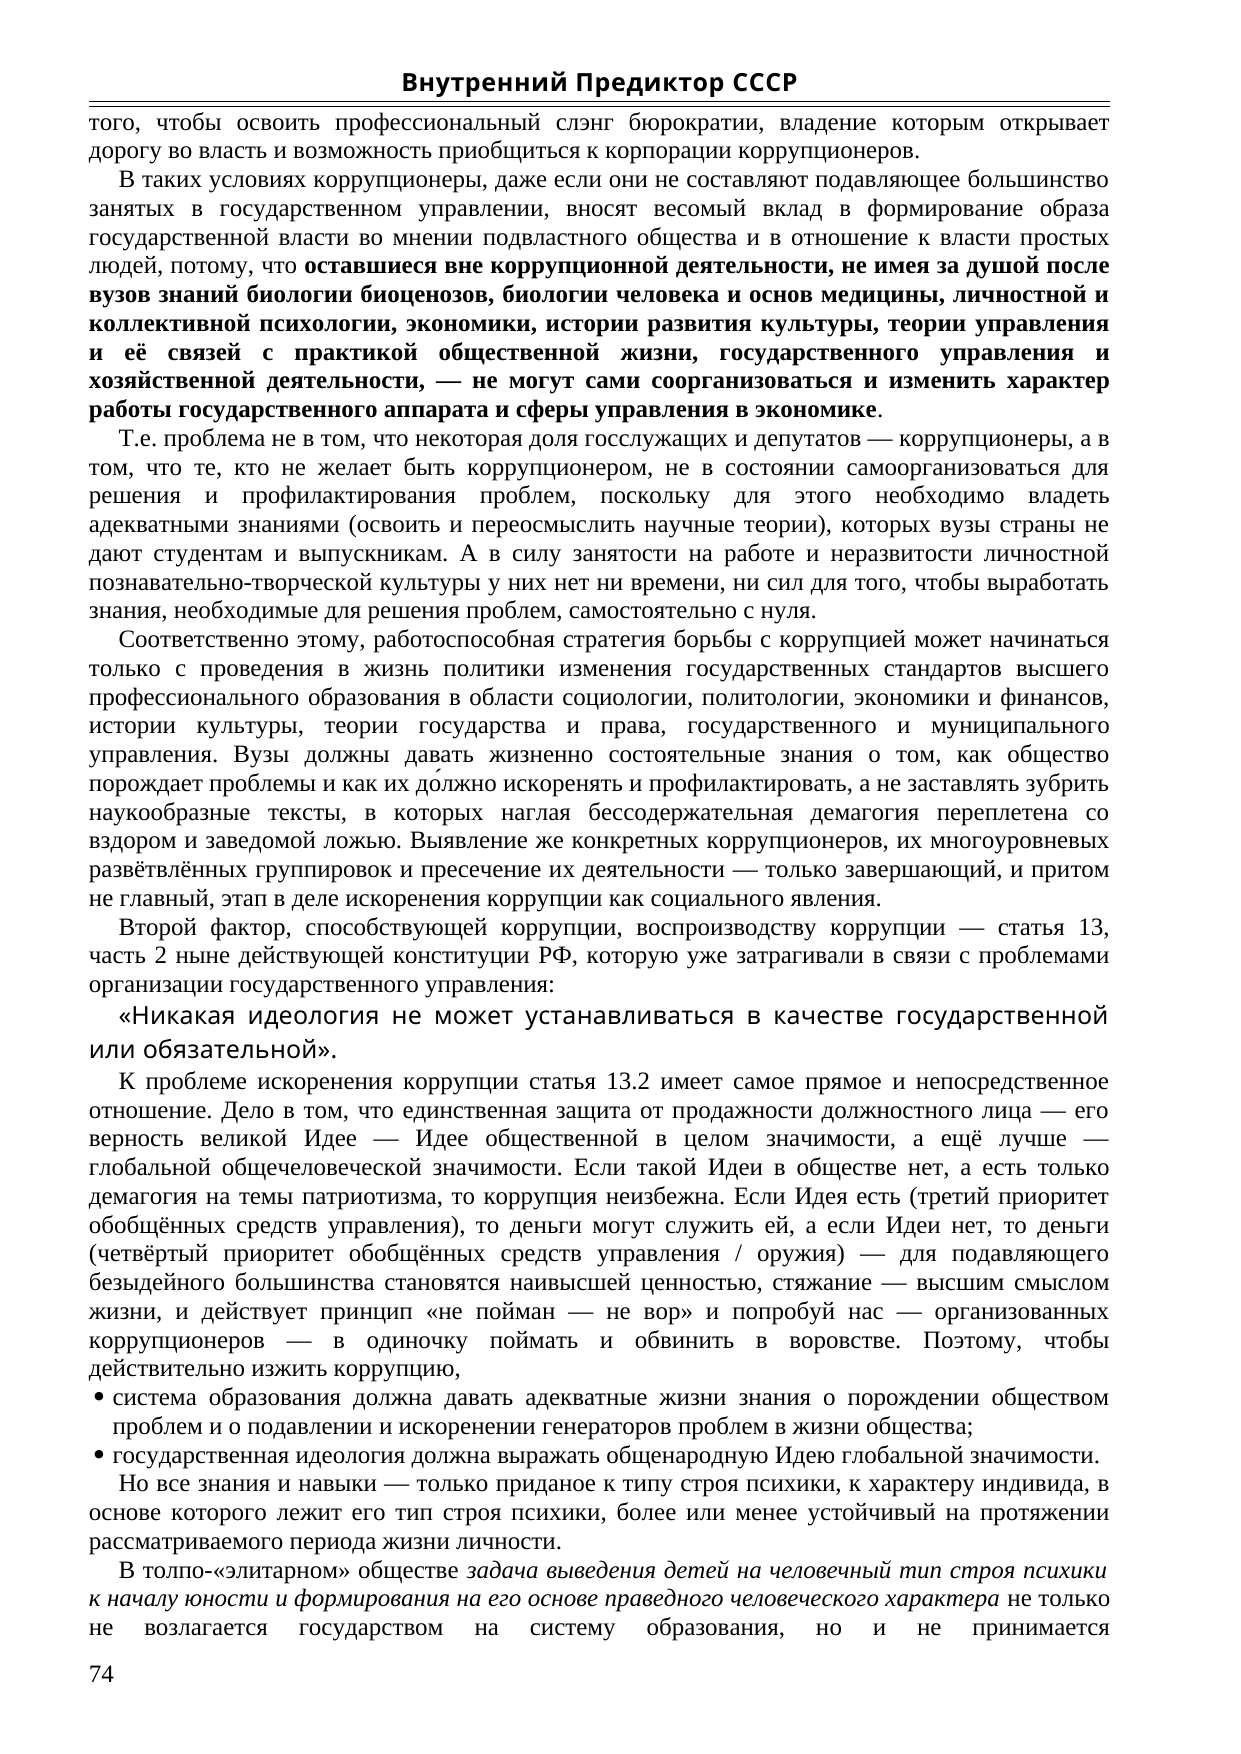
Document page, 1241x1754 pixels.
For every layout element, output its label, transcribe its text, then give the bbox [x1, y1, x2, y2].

text того, чтобы освоить профессиональный слэнг бюрократии, владение которым открывает дорогу во власть и возможность приобщиться к корпорации коррупционеров. [89, 107, 1110, 164]
text Т.е. проблема не в том, что некоторая доля госслужащих и депутатов — коррупционеры, а в том, что те, кто не желает быть коррупционером, не в состоянии самоорганизоваться для решения и профилактирования проблем, поскольку для этого необходимо владеть адекватными знаниями (освоить и переосмыслить научные теории), которых вузы страны не дают студентам и выпускникам. А в силу занятости на работе и неразвитости личностной познавательно-творческой культуры у них нет ни времени, ни сил для того, чтобы выработать знания, необходимые для решения проблем, самостоятельно с нуля. [89, 423, 1110, 624]
list система образования должна давать адекватные жизни знания о порождении обществом проблем и о подавлении и искоренении генераторов проблем в жизни общества; [94, 1382, 1110, 1440]
text Второй фактор, способствующей коррупции, воспроизводству коррупции — статья 13, часть 2 ныне действующей конституции РФ, которую уже затрагивали в связи с проблемами организации государственного управления: [89, 912, 1110, 998]
text В толпо-«элитарном» обществе задача выведения детей на человечный тип строя психики к началу юности и формирования на его основе праведного человеческого характера не только не возлагается государством на систему образования, но и не принимается [89, 1555, 1110, 1641]
list государственная идеология должна выражать общенародную Идею глобальной значимости. [94, 1440, 1110, 1468]
text К проблеме искоренения коррупции статья 13.2 имеет самое прямое и непосредственное отношение. Дело в том, что единственная защита от продажности должностного лица — его верность великой Идее — Идее общественной в целом значимости, а ещё лучше — глобальной общечеловеческой значимости. Если такой Идеи в обществе нет, а есть только демагогия на темы патриотизма, то коррупция неизбежна. Если Идея есть (третий приоритет обобщённых средств управления), то деньги могут служить ей, а если Идеи нет, то деньги (четвёртый приоритет обобщённых средств управления / оружия) — для подавляющего безыдейного большинства становятся наивысшей ценностью, стяжание — высшим смыслом жизни, и действует принцип «не пойман — не вор» и попробуй нас — организованных коррупционеров — в одиночку поймать и обвинить в воровстве. Поэтому, чтобы действительно изжить коррупцию, [89, 1066, 1110, 1382]
text Соответственно этому, работоспособная стратегия борьбы с коррупцией может начинаться только с проведения в жизнь политики изменения государственных стандартов высшего профессионального образования в области социологии, политологии, экономики и финансов, истории культуры, теории государства и права, государственного и муниципального управления. Вузы должны давать жизненно состоятельные знания о том, как общество порождает проблемы и как их до́лжно искоренять и профилактировать, а не заставлять зубрить наукообразные тексты, в которых наглая бессодержательная демагогия переплетена со вздором и заведомой ложью. Выявление же конкретных коррупционеров, их многоуровневых развётвлённых группировок и пресечение их деятельности — только завершающий, и притом не главный, этап в деле искоренения коррупции как социального явления. [89, 624, 1110, 912]
text «Никакая идеология не может устанавливаться в качестве государственной или обязательной». [89, 998, 1110, 1066]
text В таких условиях коррупционеры, даже если они не составляют подавляющее большинство занятых в государственном управлении, вносят весомый вклад в формирование образа государственной власти во мнении подвластного общества и в отношение к власти простых людей, потому, что оставшиеся вне коррупционной деятельности, не имея за душой после вузов знаний биологии биоценозов, биологии человека и основ медицины, личностной и коллективной психологии, экономики, истории развития культуры, теории управления и её связей с практикой общественной жизни, государственного управления и хозяйственной деятельности, — не могут сами соорганизоваться и изменить характер работы государственного аппарата и сферы управления в экономике. [89, 164, 1110, 423]
text Но все знания и навыки — только приданое к типу строя психики, к характеру индивида, в основе которого лежит его тип строя психики, более или менее устойчивый на протяжении рассматриваемого периода жизни личности. [89, 1468, 1110, 1555]
